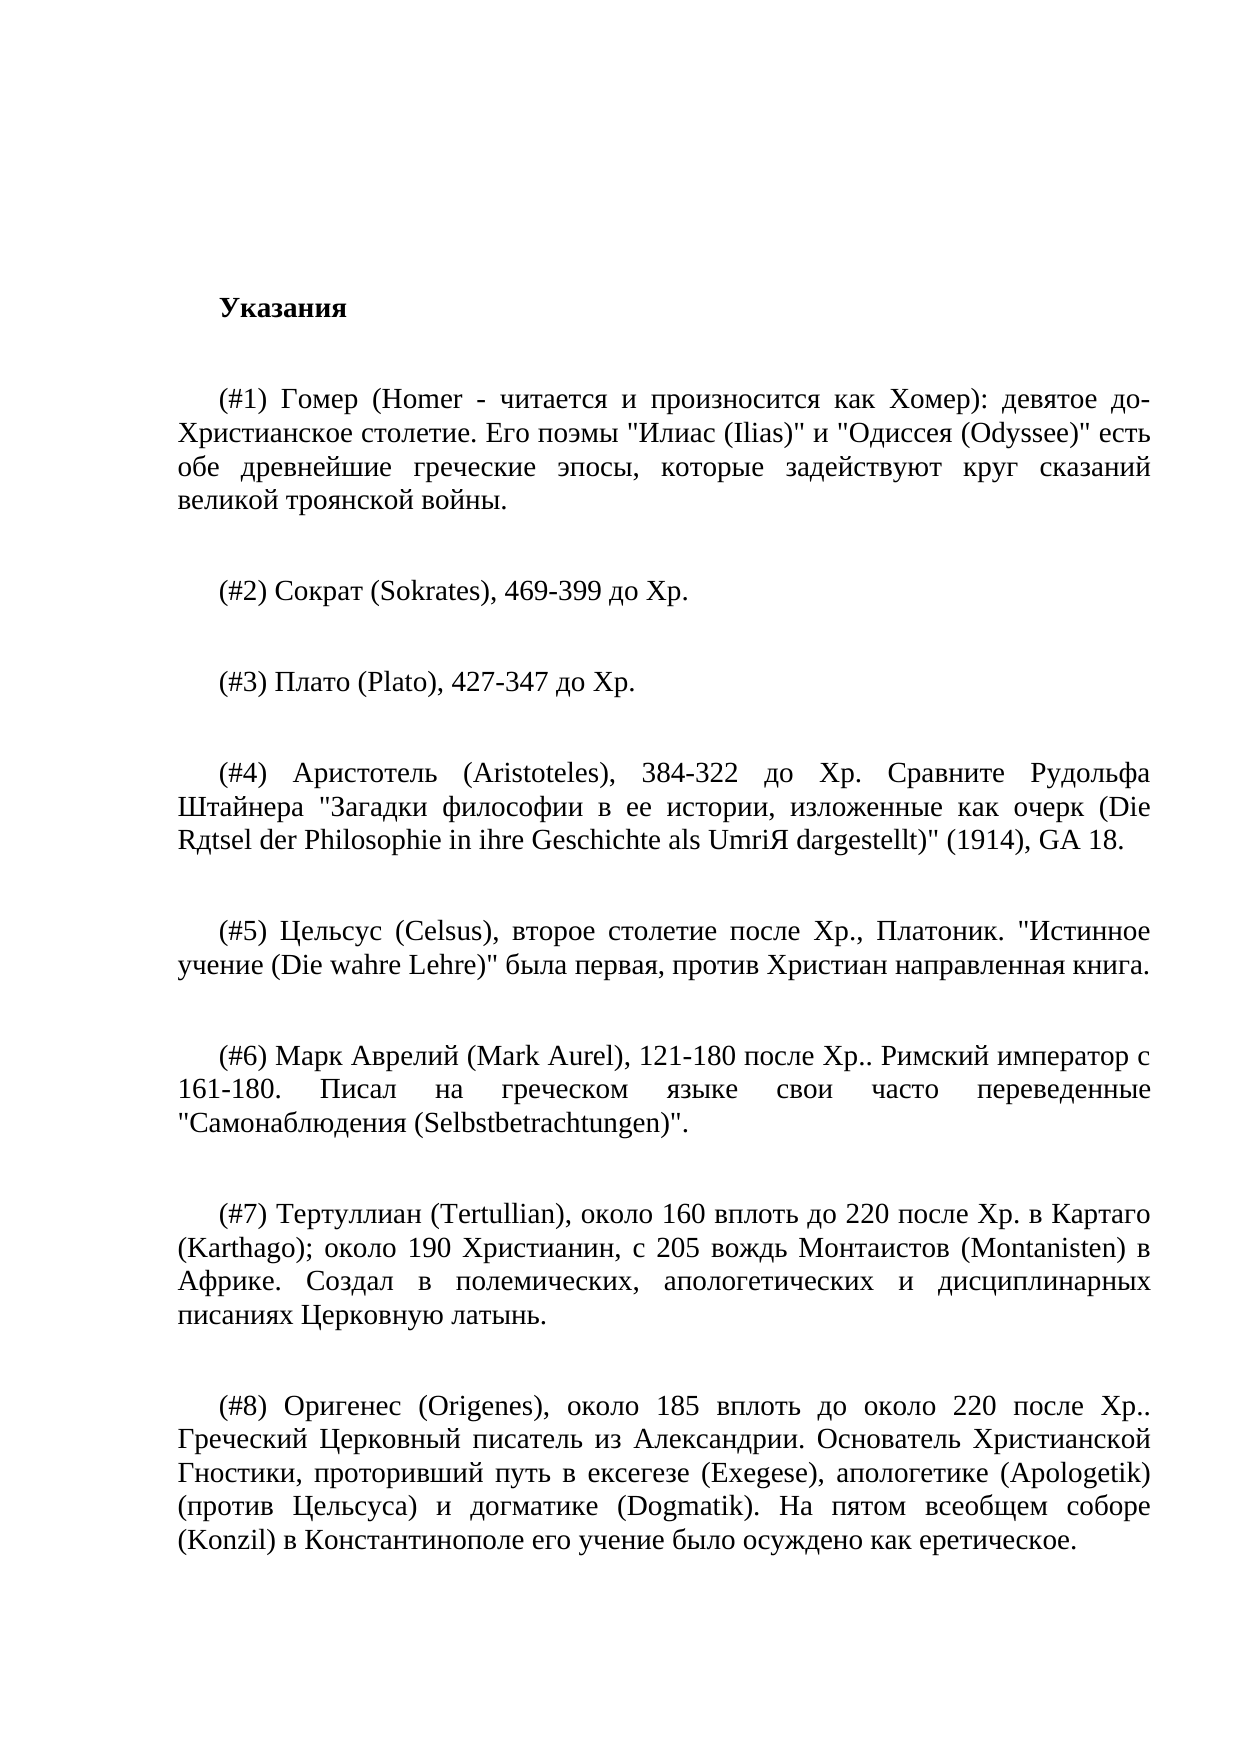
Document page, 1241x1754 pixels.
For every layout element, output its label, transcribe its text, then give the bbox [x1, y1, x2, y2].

text Указания [177, 291, 1152, 324]
text (#6) Марк Аврелий (Mark Aurel), 121-180 после Хр.. Римский император с 161-180. Писал на греческом языке свои часто переведенные "Самонаблюдения (Selbstbetrachtungen)". [177, 1038, 1152, 1139]
text (#2) Сократ (Sokrates), 469-399 до Хр. [177, 573, 1152, 607]
text (#3) Плато (Plato), 427-347 до Хр. [177, 664, 1152, 698]
text (#5) Цельсус (Celsus), второе столетие после Хр., Платоник. "Истинное учение (Die wahre Lehre)" была первая, против Христиан направленная книга. [177, 913, 1152, 981]
text (#7) Тертуллиан (Tertullian), около 160 вплоть до 220 после Хр. в Картаго (Karthago); около 190 Христианин, с 205 вождь Монтаистов (Montanisten) в Африке. Создал в полемических, апологетических и дисциплинарных писаниях Церковную латынь. [177, 1196, 1152, 1330]
text (#4) Аристотель (Aristoteles), 384-322 до Хр. Сравните Рудольфа Штайнера "Загадки философии в ее истории, изложенные как очерк (Die Rдtsel der Philosophie in ihre Geschichte als UmriЯ dargestellt)" (1914), GA 18. [177, 755, 1152, 856]
text (#8) Оригенес (Origenes), около 185 вплоть до около 220 после Хр.. Греческий Церковный писатель из Александрии. Основатель Христианской Гностики, проторивший путь в ексегезе (Exegese), апологетике (Apologetik) (против Цельсуса) и догматике (Dogmatik). На пятом всеобщем соборе (Konzil) в Константинополе его учение было осуждено как еретическое. [177, 1388, 1152, 1556]
text (#1) Гомер (Homer - читается и произносится как Хомер): девятое до-Христианское столетие. Его поэмы "Илиас (Ilias)" и "Одиссея (Odyssee)" есть обе древнейшие греческие эпосы, которые задействуют круг сказаний великой троянской войны. [177, 382, 1152, 516]
